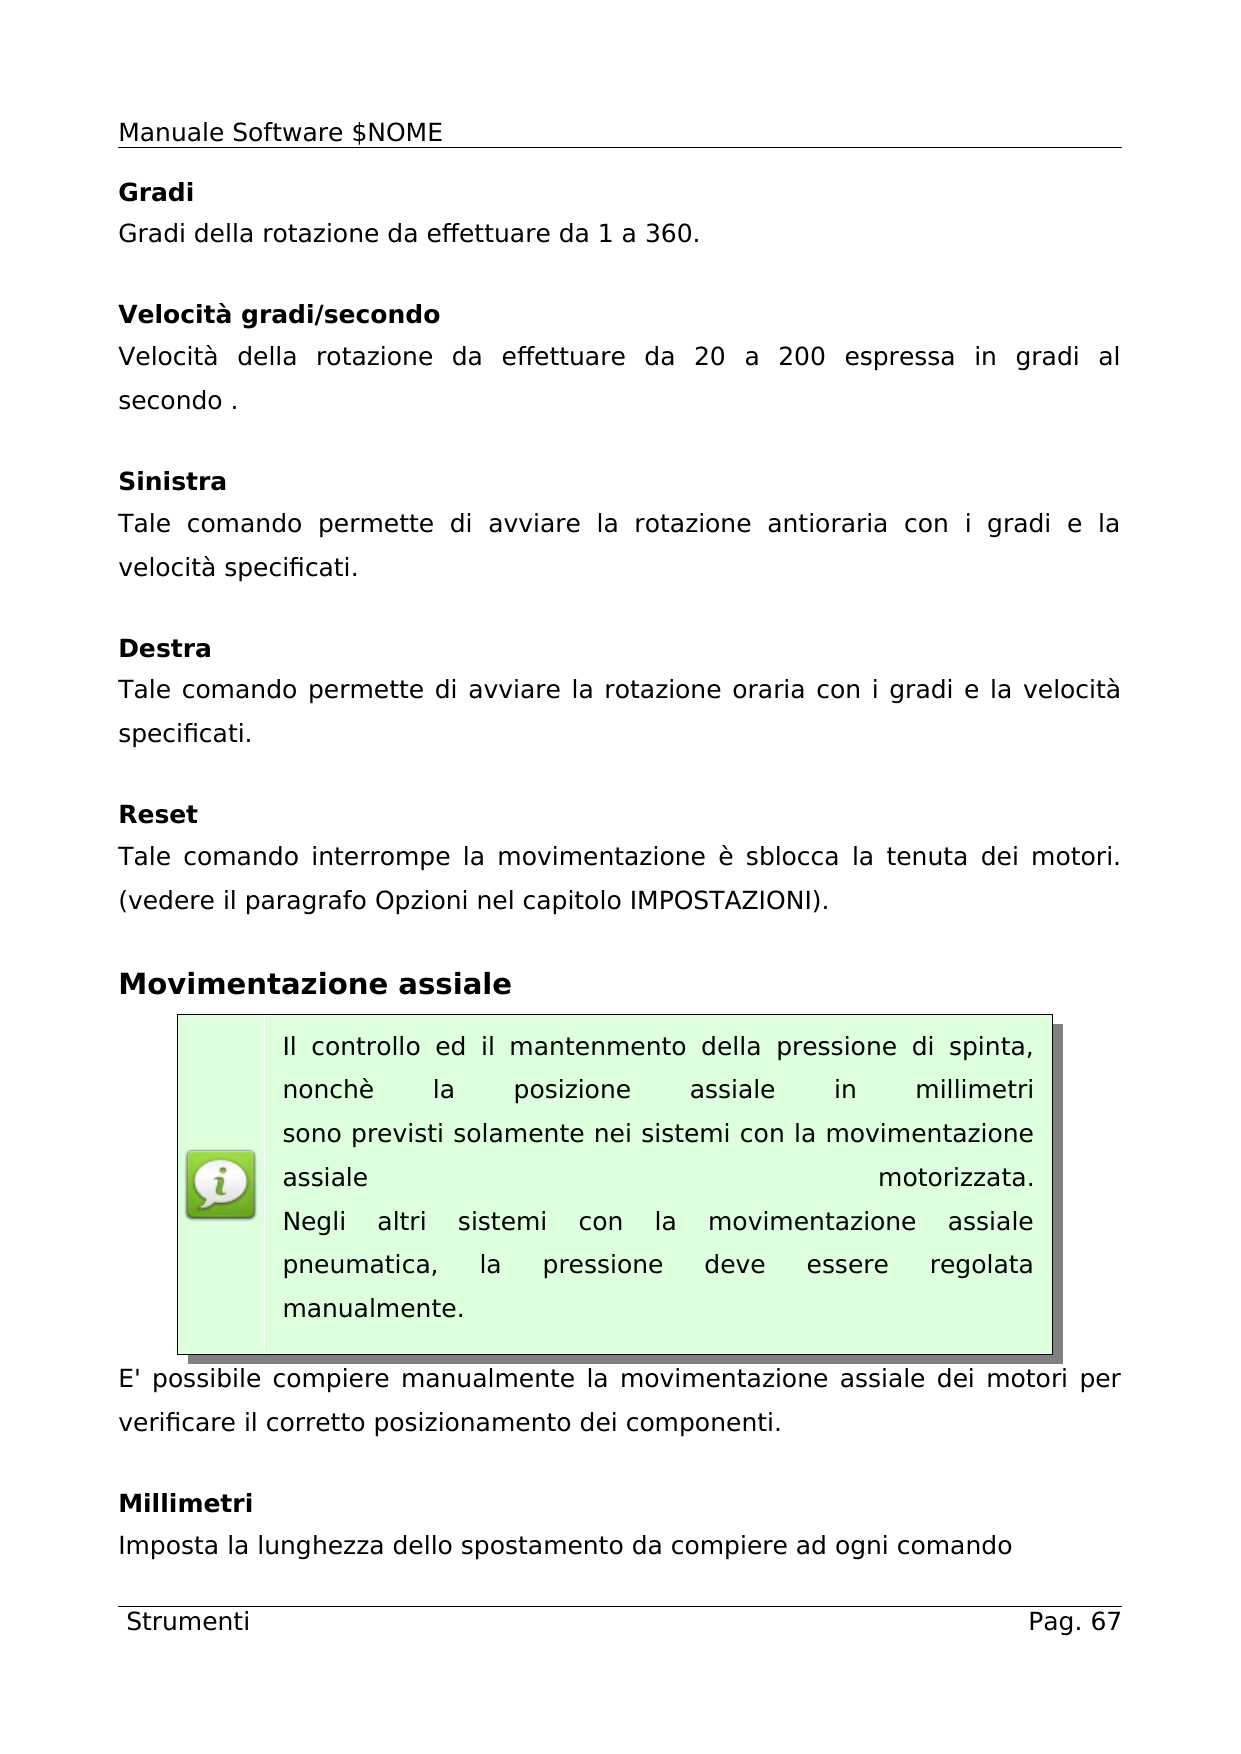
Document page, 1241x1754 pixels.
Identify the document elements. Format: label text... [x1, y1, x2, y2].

text Velocità della rotazione da effettuare da 20 a 200 espressa in gradi al secondo . [118, 342, 1122, 415]
text Gradi della rotazione da effettuare da 1 a 360. [118, 219, 1122, 249]
text Tale comando permette di avviare la rotazione oraria con i gradi e la velocità specificati. [118, 676, 1122, 749]
picture [183, 1146, 259, 1222]
subtitle Sinistra [118, 467, 1122, 497]
subtitle Gradi [118, 178, 1122, 207]
table_header [178, 1015, 264, 1353]
text Tale comando interrompe la movimentazione è sblocca la tenuta dei motori. (vedere il paragrafo Opzioni nel capitolo IMPOSTAZIONI). [118, 842, 1122, 915]
text Tale comando permette di avviare la rotazione antioraria con i gradi e la velocità specificati. [118, 509, 1122, 582]
subtitle Velocità gradi/secondo [118, 301, 1122, 330]
subtitle Destra [118, 634, 1122, 663]
text Imposta la lunghezza dello spostamento da compiere ad ogni comando [118, 1531, 1122, 1560]
subtitle Reset [118, 801, 1122, 830]
text E' possibile compiere manualmente la movimentazione assiale dei motori per verificare il corretto posizionamento dei componenti. [118, 1364, 1122, 1437]
subtitle Millimetri [118, 1489, 1122, 1518]
subtitle Movimentazione assiale [118, 967, 1122, 1001]
table_header Il controllo ed il mantenmento della pressione di spinta, nonchè la posizione assiale in millimetri sono previsti solamente nei sistemi con la movimentazione assiale motorizzata. Negli altri sistemi con la movimentazione assiale pneumatica, la pressione deve essere regolata manualmente. [265, 1015, 1052, 1353]
